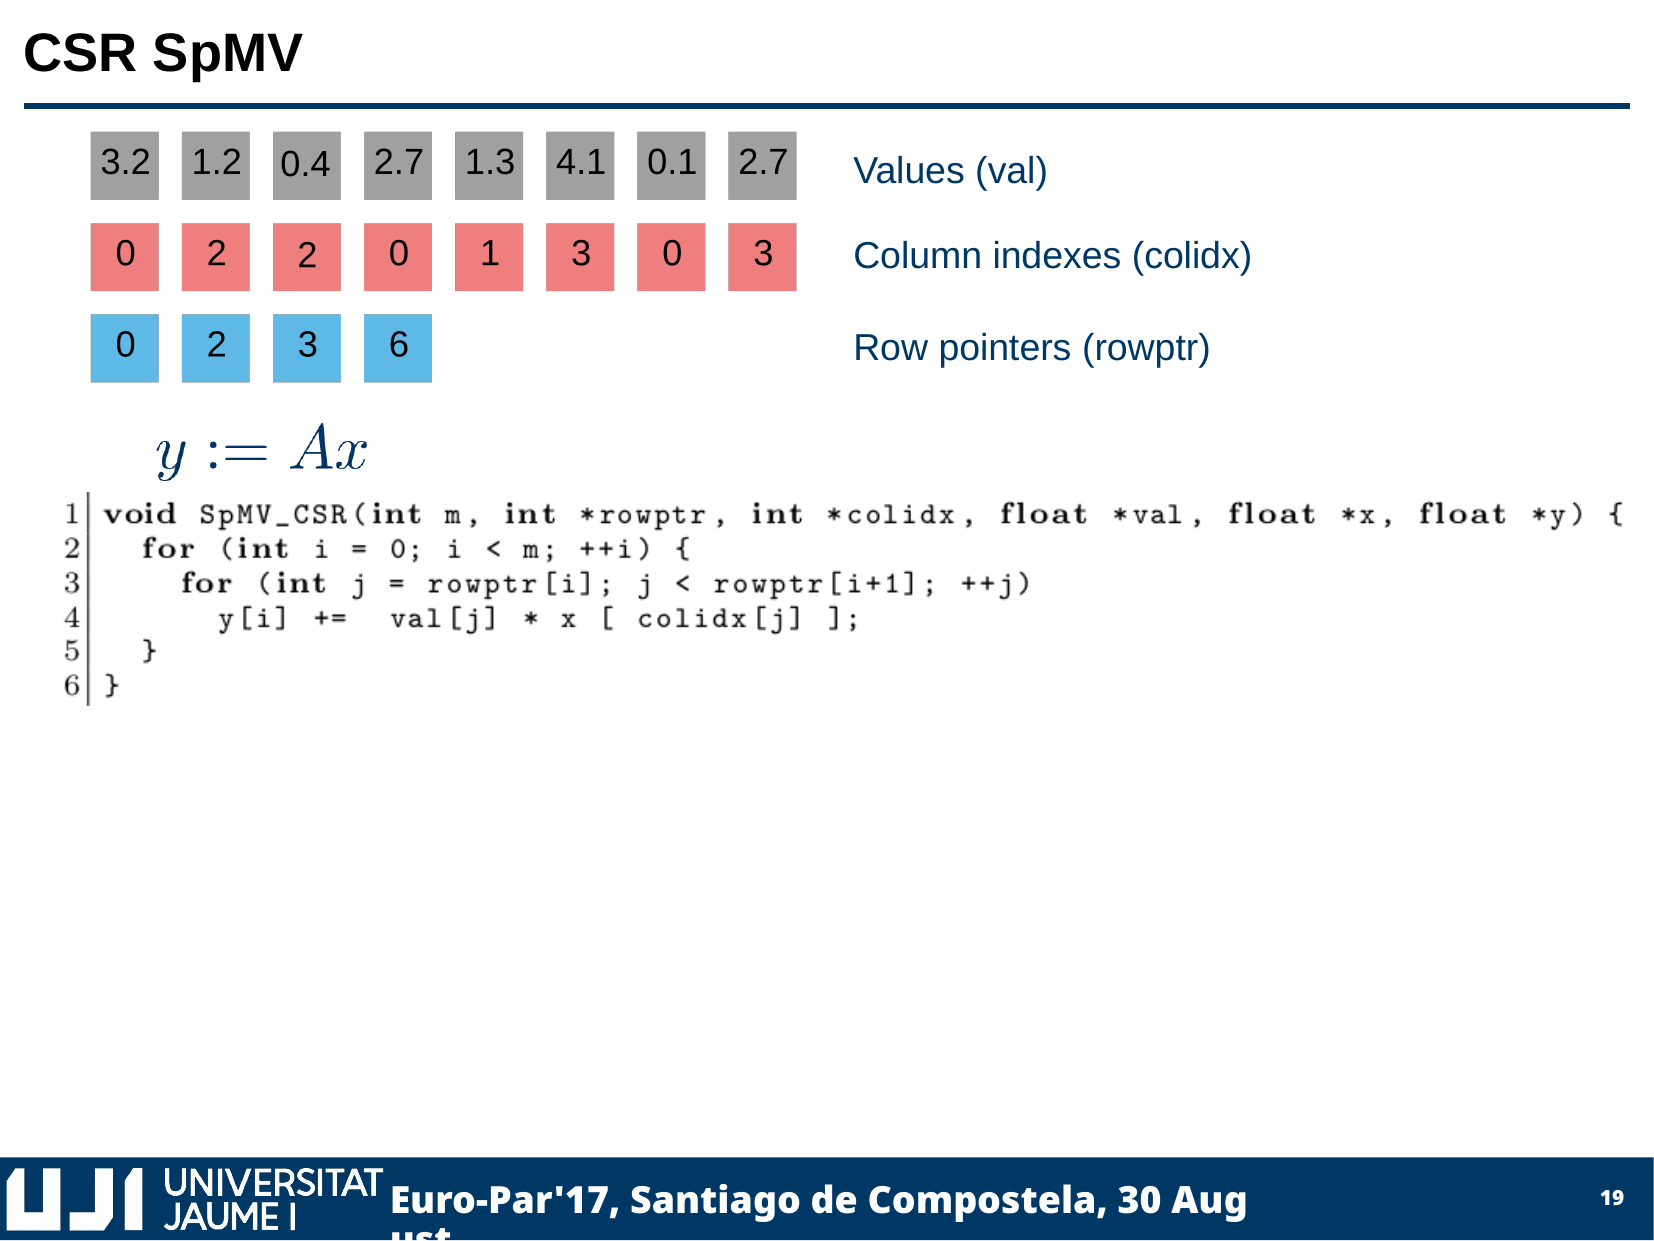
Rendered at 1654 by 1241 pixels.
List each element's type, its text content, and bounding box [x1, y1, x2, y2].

picture [156, 423, 367, 481]
title CSR SpMV [23, 0, 1630, 107]
picture [83, 124, 804, 390]
text_box Row pointers (rowptr) [838, 318, 1226, 376]
text_box Values (val) [838, 141, 1063, 199]
text_box Column indexes (colidx) [838, 227, 1268, 284]
picture [56, 492, 1630, 706]
picture [0, 1158, 390, 1241]
